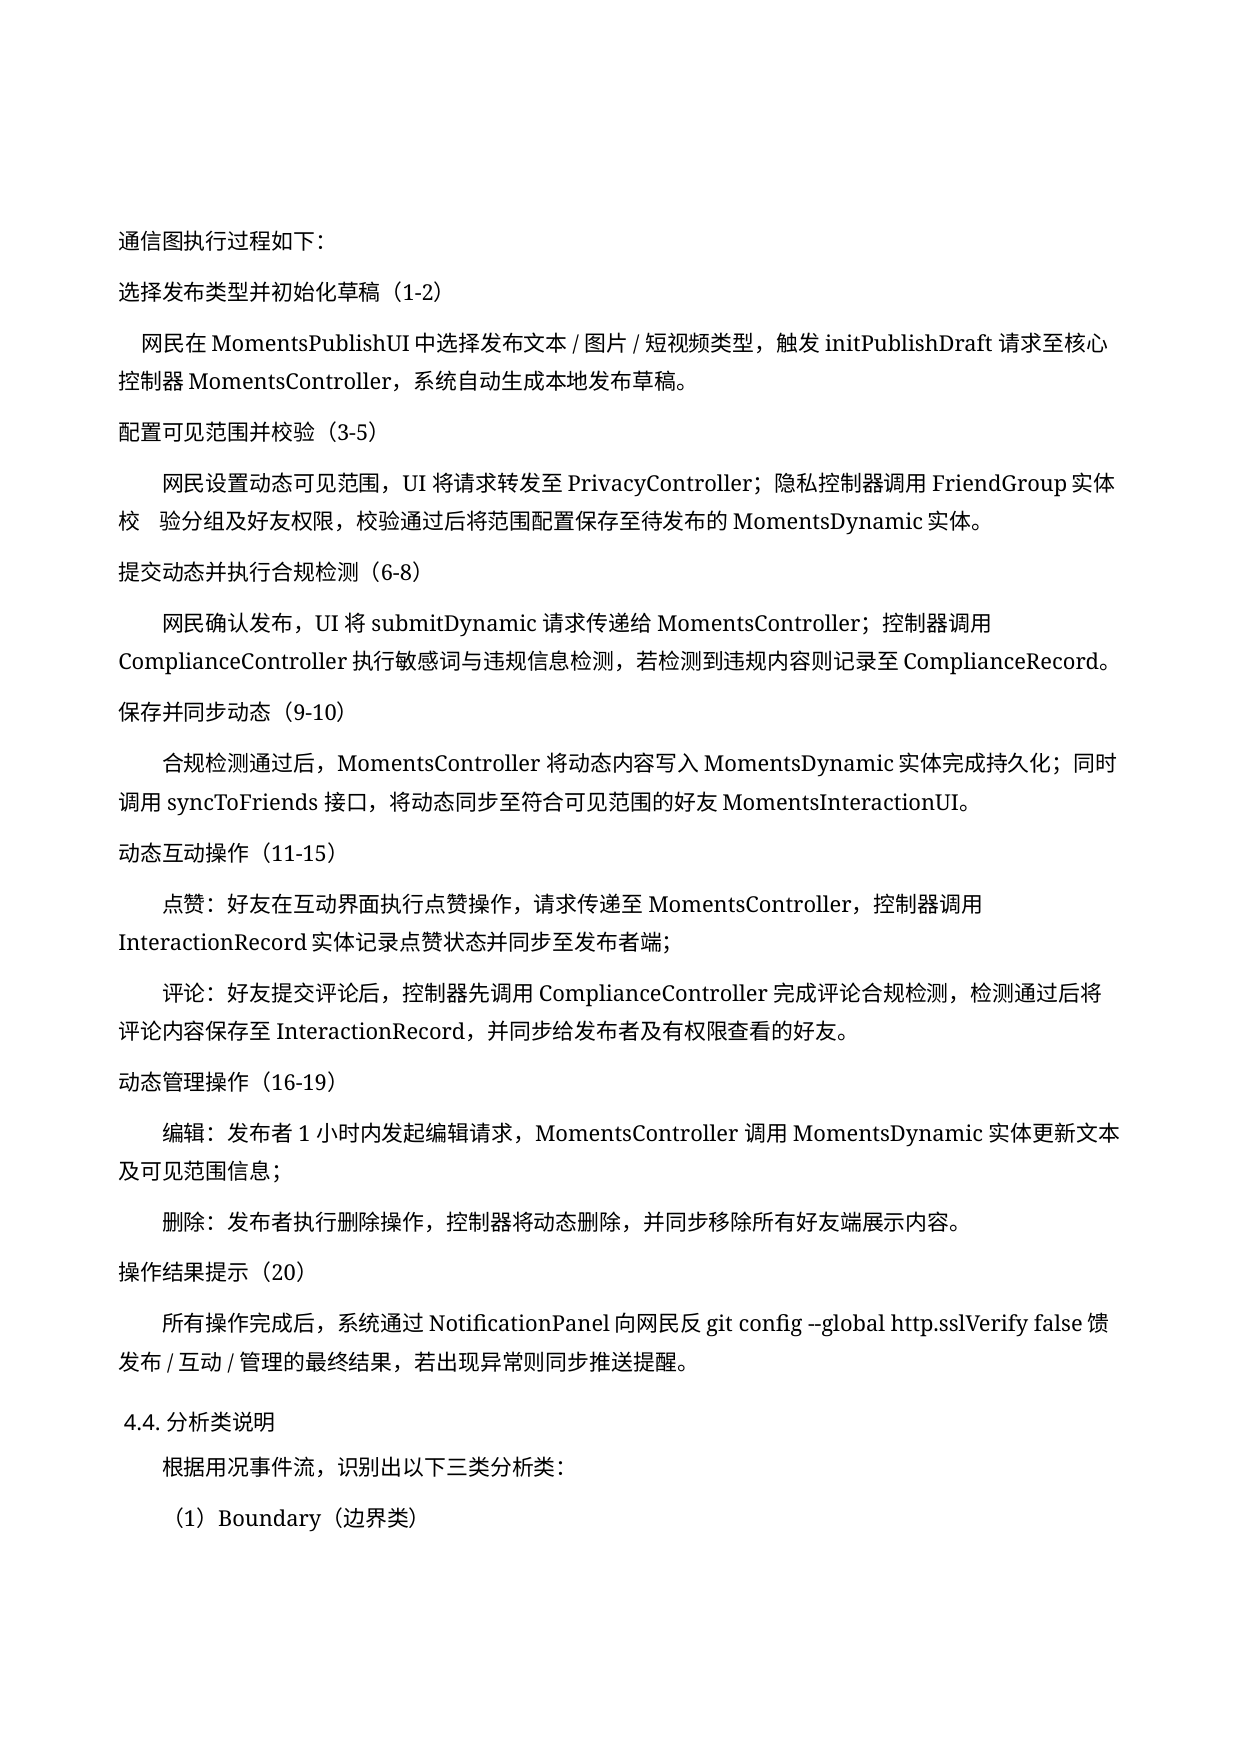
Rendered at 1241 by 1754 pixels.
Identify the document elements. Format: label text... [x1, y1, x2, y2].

text 删除：发布者执行删除操作，控制器将动态删除，并同步移除所有好友端展示内容。 [118, 1204, 1122, 1236]
text 网民设置动态可见范围，UI 将请求转发至PrivacyController；隐私控制器调用FriendGroup实体校 验分组及好友权限，校验通过后将范围配置保存至待发布的MomentsDynamic实体。 [118, 466, 1122, 536]
text 评论：好友提交评论后，控制器先调用 ComplianceController 完成评论合规检测，检测通过后将评论内容保存至 InteractionRecord，并同步给发布者及有权限查看的好友。 [118, 976, 1122, 1045]
text 根据用况事件流，识别出以下三类分析类： [118, 1450, 1122, 1482]
subtitle 分析类说明 [118, 1405, 1122, 1437]
text 提交动态并执行合规检测（6-8） [118, 555, 1122, 587]
text 配置可见范围并校验（3-5） [118, 415, 1122, 447]
text 操作结果提示（20） [118, 1255, 1122, 1287]
text 点赞：好友在互动界面执行点赞操作，请求传递至 MomentsController，控制器调用InteractionRecord实体记录点赞状态并同步至发布者端； [118, 887, 1122, 956]
text 网民确认发布，UI 将 submitDynamic 请求传递给 MomentsController；控制器调用ComplianceController执行敏感词与违规信息检测，若检测到违规内容则记录至ComplianceRecord。 [118, 606, 1122, 676]
text 编辑：发布者 1 小时内发起编辑请求，MomentsController 调用 MomentsDynamic 实体更新文本及可见范围信息； [118, 1116, 1122, 1185]
text 选择发布类型并初始化草稿（1-2） [118, 275, 1122, 307]
text 保存并同步动态（9-10） [118, 695, 1122, 727]
text 网民在MomentsPublishUI中选择发布文本 / 图片 / 短视频类型，触发 initPublishDraft 请求至核心控制器MomentsController，系统自动生成本地发布草稿。 [118, 326, 1122, 396]
text 合规检测通过后，MomentsController 将动态内容写入MomentsDynamic实体完成持久化；同时调用 syncToFriends 接口，将动态同步至符合可见范围的好友MomentsInteractionUI。 [118, 746, 1122, 816]
text 动态互动操作（11-15） [118, 836, 1122, 867]
text 通信图执行过程如下： [118, 224, 1122, 256]
text 动态管理操作（16-19） [118, 1065, 1122, 1096]
text 所有操作完成后，系统通过NotificationPanel向网民反git config --global http.sslVerify false馈发布 / 互动 / 管理的最终结果，若出现异常则同步推送提醒。 [118, 1306, 1122, 1376]
text （1）Boundary（边界类） [118, 1501, 1122, 1532]
